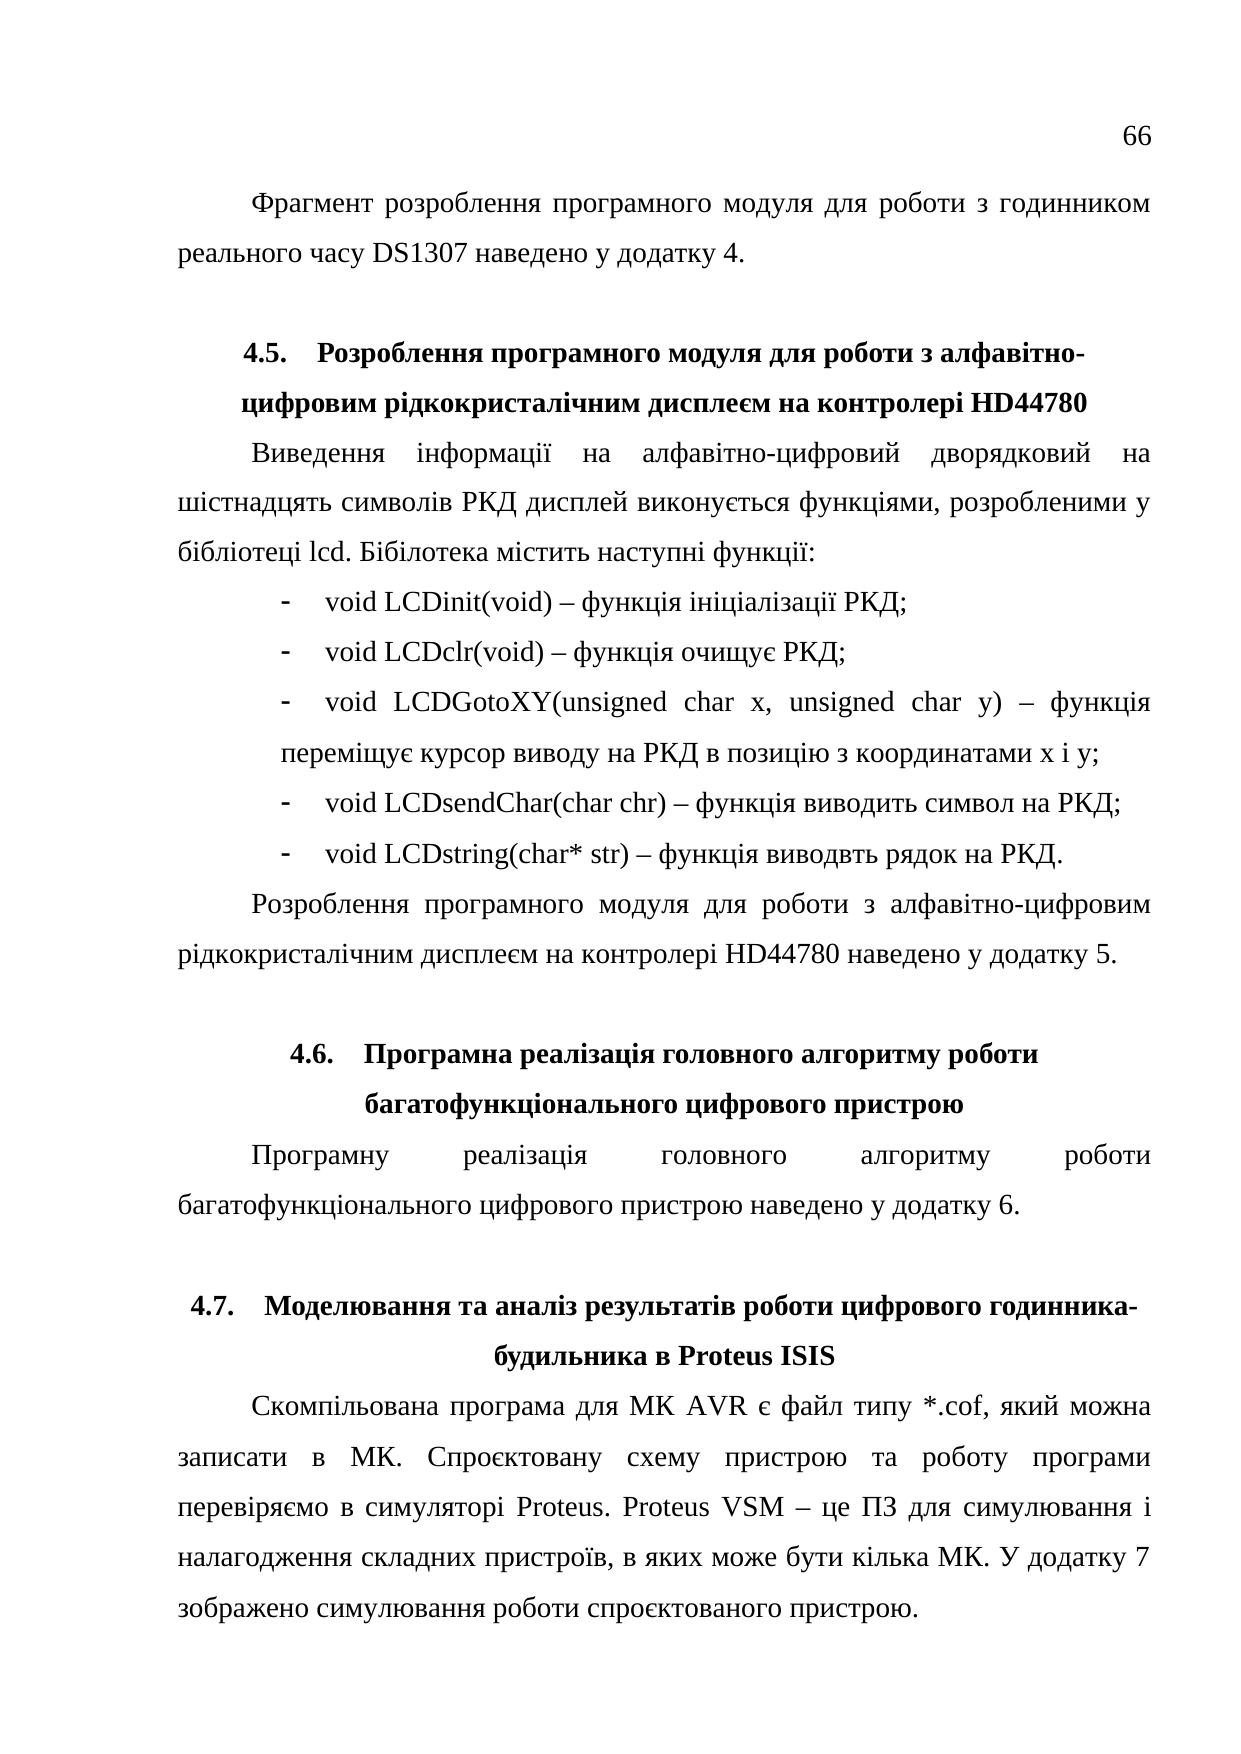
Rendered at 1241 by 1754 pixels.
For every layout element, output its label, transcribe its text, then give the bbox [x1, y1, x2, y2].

list void LCDsendChar(char chr) – функція виводить символ на РКД; [281, 785, 1152, 819]
subtitle 4.6. Програмна реалізація головного алгоритму роботи багатофункціонального цифрового пристрою [177, 1036, 1152, 1120]
text Фрагмент розроблення програмного модуля для роботи з годинником реального часу DS1307 наведено у додатку 4. [177, 185, 1152, 269]
list void LCDclr(void) – функція очищує РКД; [281, 634, 1152, 668]
text Виведення інформації на алфавітно-цифровий дворядковий на шістнадцять символів РКД дисплей виконується функціями, розробленими у бібліотеці lcd. Бібілотека містить наступні функції: [177, 435, 1152, 568]
list void LCDstring(char* str) – функція виводвть рядок на РКД. [281, 836, 1152, 869]
text Програмну реалізація головного алгоритму роботи багатофункціонального цифрового пристрою наведено у додатку 6. [177, 1137, 1152, 1221]
list void LCDGotoXY(unsigned char x, unsigned char y) – функція переміщує курсор виводу на РКД в позицію з координатами x і y; [281, 684, 1152, 768]
subtitle 4.7. Моделювання та аналіз результатів роботи цифрового годинника-будильника в Proteus ISIS [177, 1288, 1152, 1372]
text Розроблення програмного модуля для роботи з алфавітно-цифровим рідкокристалічним дисплеєм на контролері HD44780 наведено у додатку 5. [177, 886, 1152, 969]
list void LCDinit(void) – функція ініціалізації РКД; [281, 584, 1152, 618]
subtitle 4.5. Розроблення програмного модуля для роботи з алфавітно-цифровим рідкокристалічним дисплеєм на контролері HD44780 [177, 335, 1152, 418]
text Скомпільована програма для МК AVR є файл типу *.cof, який можна записати в МК. Спроєктовану схему пристрою та роботу програми перевіряємо в симуляторі Proteus. Proteus VSM – це ПЗ для симулювання і налагодження складних пристроїв, в яких може бути кілька МК. У додатку 7 зображено симулювання роботи спроєктованого пристрою. [177, 1388, 1152, 1623]
